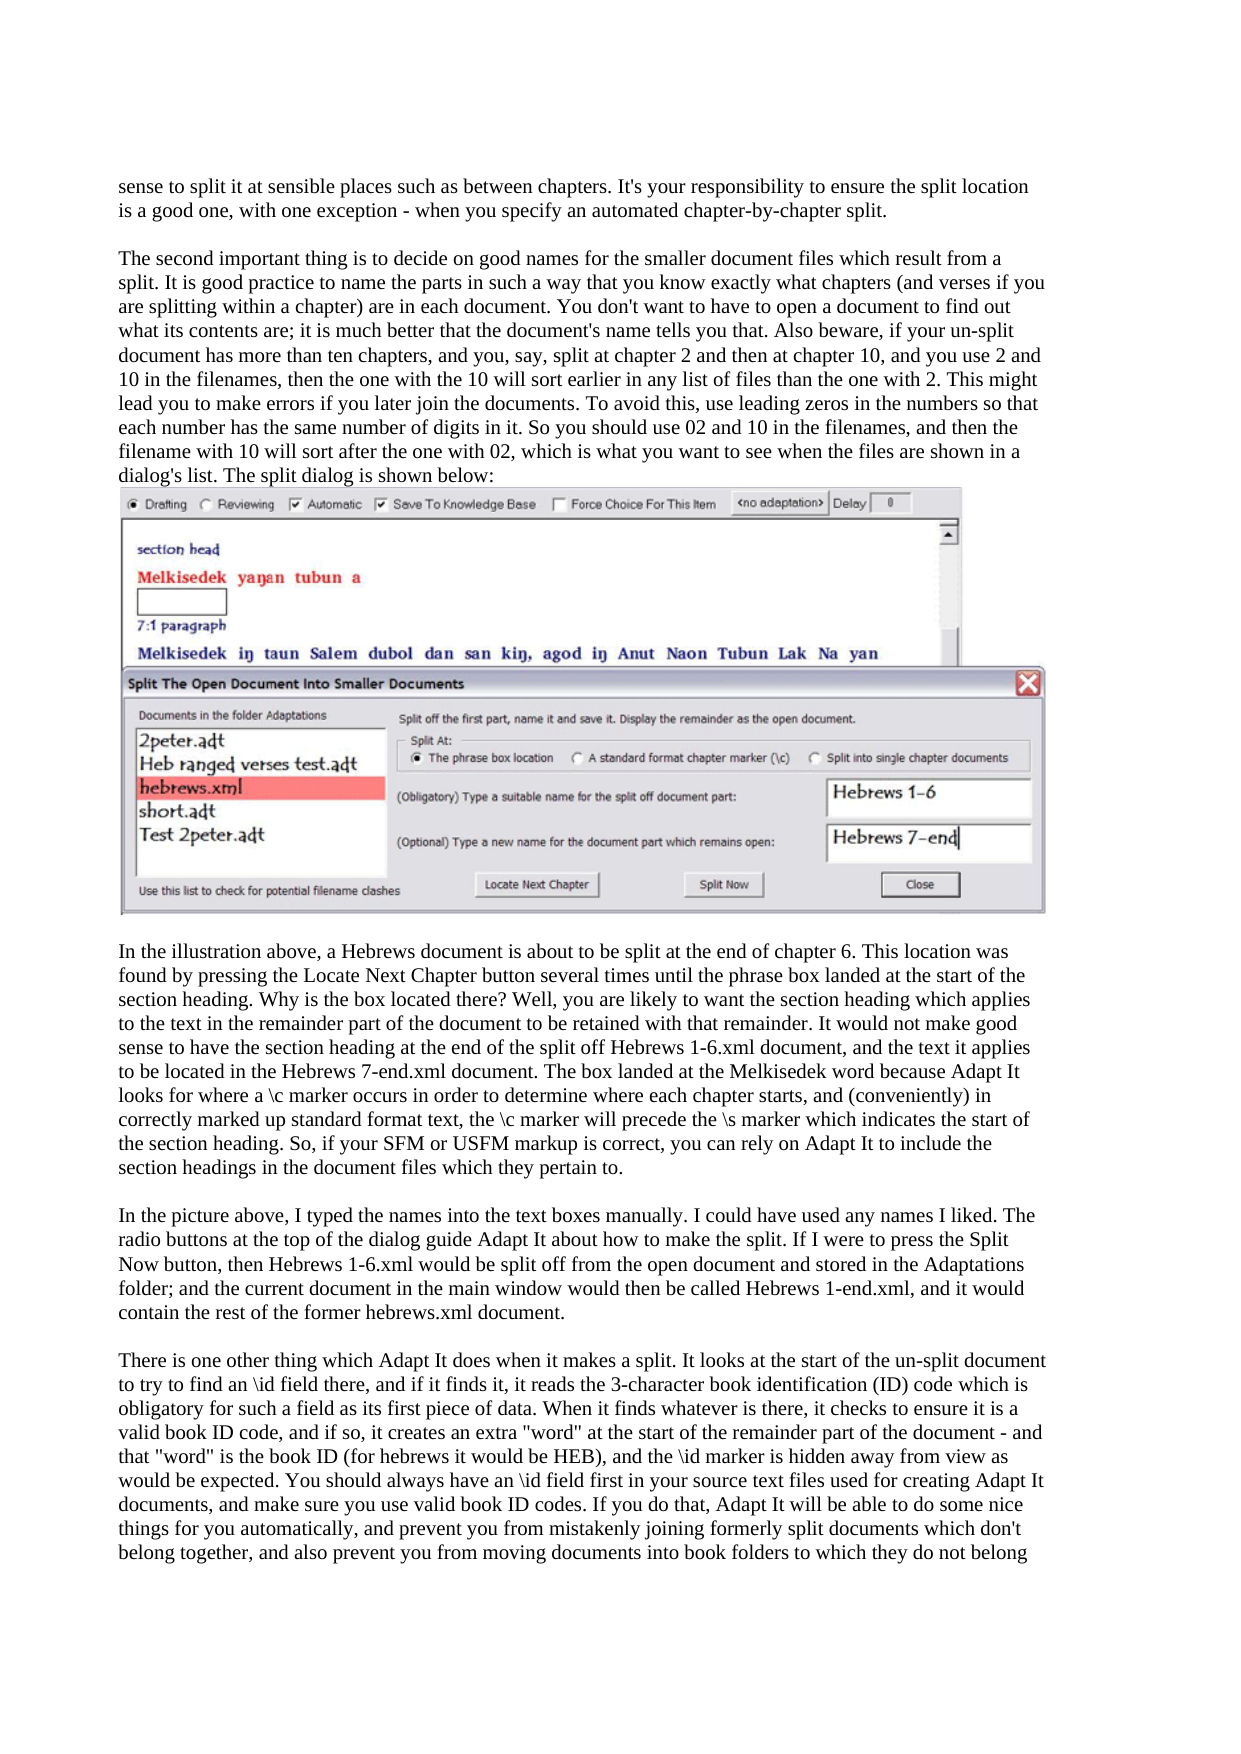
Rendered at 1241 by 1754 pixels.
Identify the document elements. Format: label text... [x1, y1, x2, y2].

picture [120, 487, 1047, 915]
text There is one other thing which Adapt It does when it makes a split. It looks at the start of the un-split document to try to find an \id field there, and if it finds it, it reads the 3-character book identification (ID) code which is obligatory for such a field as its first piece of data. When it finds whatever is there, it checks to ensure it is a valid book ID code, and if so, it creates an extra "word" at the start of the remainder part of the document - and that "word" is the book ID (for hebrews it would be HEB), and the \id marker is hidden away from view as would be expected. You should always have an \id field first in your source text files used for creating Adapt It documents, and make sure you use valid book ID codes. If you do that, Adapt It will be able to do some nice things for you automatically, and prevent you from mistakenly joining formerly split documents which don't belong together, and also prevent you from moving documents into book folders to which they do not belong [118, 1348, 1048, 1564]
text The second important thing is to decide on good names for the smaller document files which result from a split. It is good practice to name the parts in such a way that you know exactly what chapters (and verses if you are splitting within a chapter) are in each document. You don't want to have to open a document to find out what its contents are; it is much better that the document's name tells you that. Also beware, if your un-split document has more than ten chapters, and you, say, split at chapter 2 and then at chapter 10, and you use 2 and 10 in the filenames, then the one with the 10 will sort earlier in any list of files than the one with 2. This might lead you to make errors if you later join the documents. To avoid this, use leading zeros in the numbers so that each number has the same number of digits in it. So you should use 02 and 10 in the filenames, and then the filename with 10 will sort after the one with 02, which is what you want to see when the files are shown in a dialog's list. The split dialog is shown below: [118, 246, 1048, 487]
text In the picture above, I typed the names into the text boxes manually. I could have used any names I liked. The radio buttons at the top of the dialog guide Adapt It about how to make the split. If I were to press the Split Now button, then Hebrews 1-6.xml would be split off from the open document and stored in the Adaptations folder; and the current document in the main window would then be called Hebrews 1-end.xml, and it would contain the rest of the former hebrews.xml document. [118, 1203, 1048, 1324]
text In the illustration above, a Hebrews document is about to be split at the end of chapter 6. This location was found by pressing the Locate Next Chapter button several times until the phrase box landed at the start of the section heading. Why is the box located there? Well, you are likely to want the section heading which applies to the text in the remainder part of the document to be retained with that remainder. It would not make good sense to have the section heading at the end of the split off Hebrews 1-6.xml document, and the text it applies to be located in the Hebrews 7-end.xml document. The box landed at the Melkisedek word because Adapt It looks for where a \c marker occurs in order to determine where each chapter starts, and (conveniently) in correctly marked up standard format text, the \c marker will precede the \s marker which indicates the start of the section heading. So, if your SFM or USFM markup is correct, you can rely on Adapt It to include the section headings in the document files which they pertain to. [118, 939, 1048, 1179]
text sense to split it at sensible places such as between chapters. It's your responsibility to ensure the split location is a good one, with one exception - when you specify an automated chapter-by-chapter split. [118, 174, 1048, 222]
